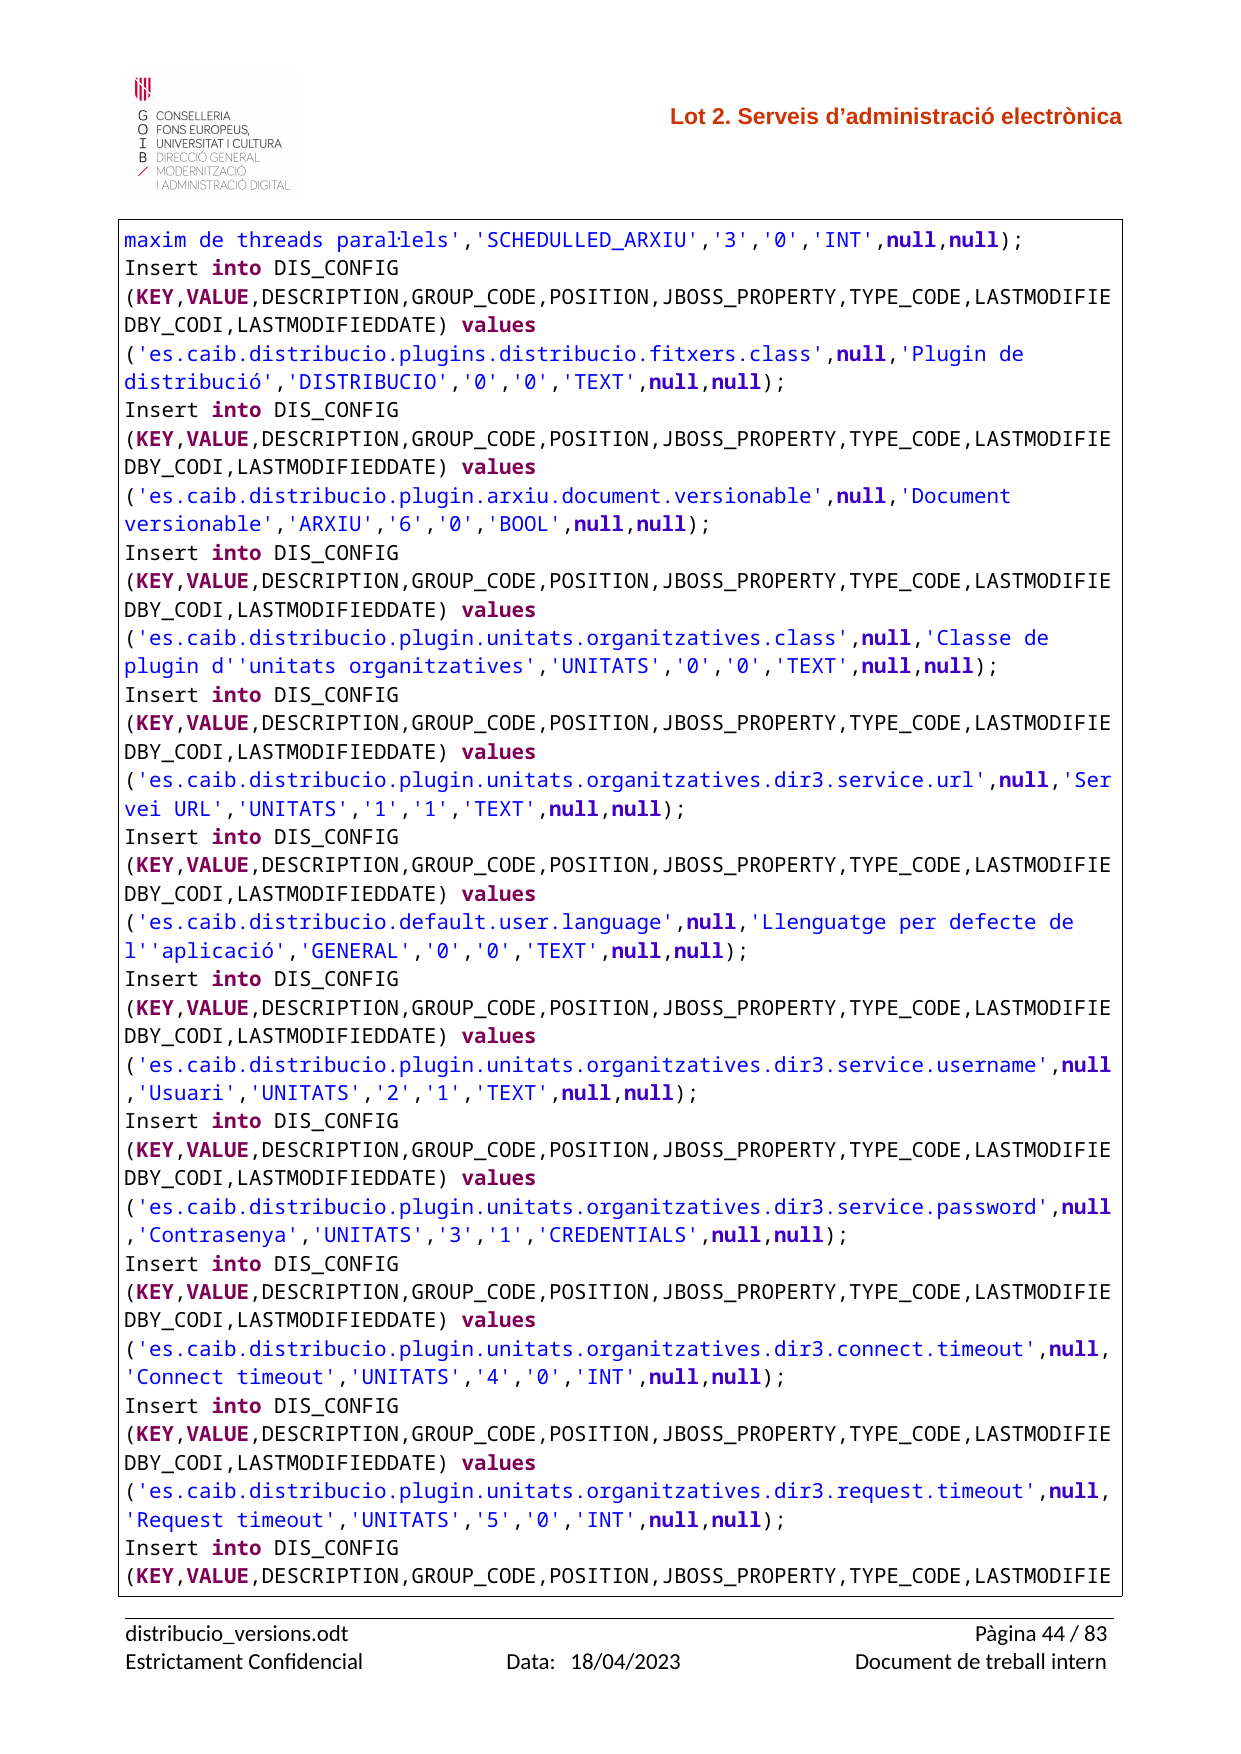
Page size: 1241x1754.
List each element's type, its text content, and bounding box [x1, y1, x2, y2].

picture [126, 70, 299, 197]
table_header maxim de threads paral·lels','SCHEDULLED_ARXIU','3','0','INT',null,null); Insert into DIS_CONFIG (KEY,VALUE,DESCRIPTION,GROUP_CODE,POSITION,JBOSS_PROPERTY,TYPE_CODE,LASTMODIFIEDBY_CODI,LASTMODIFIEDDATE) values ('es.caib.distribucio.plugins.distribucio.fitxers.class',null,'Plugin de distribució','DISTRIBUCIO','0','0','TEXT',null,null); Insert into DIS_CONFIG (KEY,VALUE,DESCRIPTION,GROUP_CODE,POSITION,JBOSS_PROPERTY,TYPE_CODE,LASTMODIFIEDBY_CODI,LASTMODIFIEDDATE) values ('es.caib.distribucio.plugin.arxiu.document.versionable',null,'Document versionable','ARXIU','6','0','BOOL',null,null); Insert into DIS_CONFIG (KEY,VALUE,DESCRIPTION,GROUP_CODE,POSITION,JBOSS_PROPERTY,TYPE_CODE,LASTMODIFIEDBY_CODI,LASTMODIFIEDDATE) values ('es.caib.distribucio.plugin.unitats.organitzatives.class',null,'Classe de plugin d''unitats organitzatives','UNITATS','0','0','TEXT',null,null); Insert into DIS_CONFIG (KEY,VALUE,DESCRIPTION,GROUP_CODE,POSITION,JBOSS_PROPERTY,TYPE_CODE,LASTMODIFIEDBY_CODI,LASTMODIFIEDDATE) values ('es.caib.distribucio.plugin.unitats.organitzatives.dir3.service.url',null,'Servei URL','UNITATS','1','1','TEXT',null,null); Insert into DIS_CONFIG (KEY,VALUE,DESCRIPTION,GROUP_CODE,POSITION,JBOSS_PROPERTY,TYPE_CODE,LASTMODIFIEDBY_CODI,LASTMODIFIEDDATE) values ('es.caib.distribucio.default.user.language',null,'Llenguatge per defecte de l''aplicació','GENERAL','0','0','TEXT',null,null); Insert into DIS_CONFIG (KEY,VALUE,DESCRIPTION,GROUP_CODE,POSITION,JBOSS_PROPERTY,TYPE_CODE,LASTMODIFIEDBY_CODI,LASTMODIFIEDDATE) values ('es.caib.distribucio.plugin.unitats.organitzatives.dir3.service.username',null,'Usuari','UNITATS','2','1','TEXT',null,null); Insert into DIS_CONFIG (KEY,VALUE,DESCRIPTION,GROUP_CODE,POSITION,JBOSS_PROPERTY,TYPE_CODE,LASTMODIFIEDBY_CODI,LASTMODIFIEDDATE) values ('es.caib.distribucio.plugin.unitats.organitzatives.dir3.service.password',null,'Contrasenya','UNITATS','3','1','CREDENTIALS',null,null); Insert into DIS_CONFIG (KEY,VALUE,DESCRIPTION,GROUP_CODE,POSITION,JBOSS_PROPERTY,TYPE_CODE,LASTMODIFIEDBY_CODI,LASTMODIFIEDDATE) values ('es.caib.distribucio.plugin.unitats.organitzatives.dir3.connect.timeout',null,'Connect timeout','UNITATS','4','0','INT',null,null); Insert into DIS_CONFIG (KEY,VALUE,DESCRIPTION,GROUP_CODE,POSITION,JBOSS_PROPERTY,TYPE_CODE,LASTMODIFIEDBY_CODI,LASTMODIFIEDDATE) values ('es.caib.distribucio.plugin.unitats.organitzatives.dir3.request.timeout',null,'Request timeout','UNITATS','5','0','INT',null,null); Insert into DIS_CONFIG (KEY,VALUE,DESCRIPTION,GROUP_CODE,POSITION,JBOSS_PROPERTY,TYPE_CODE,LASTMODIFIE [119, 220, 1122, 1596]
